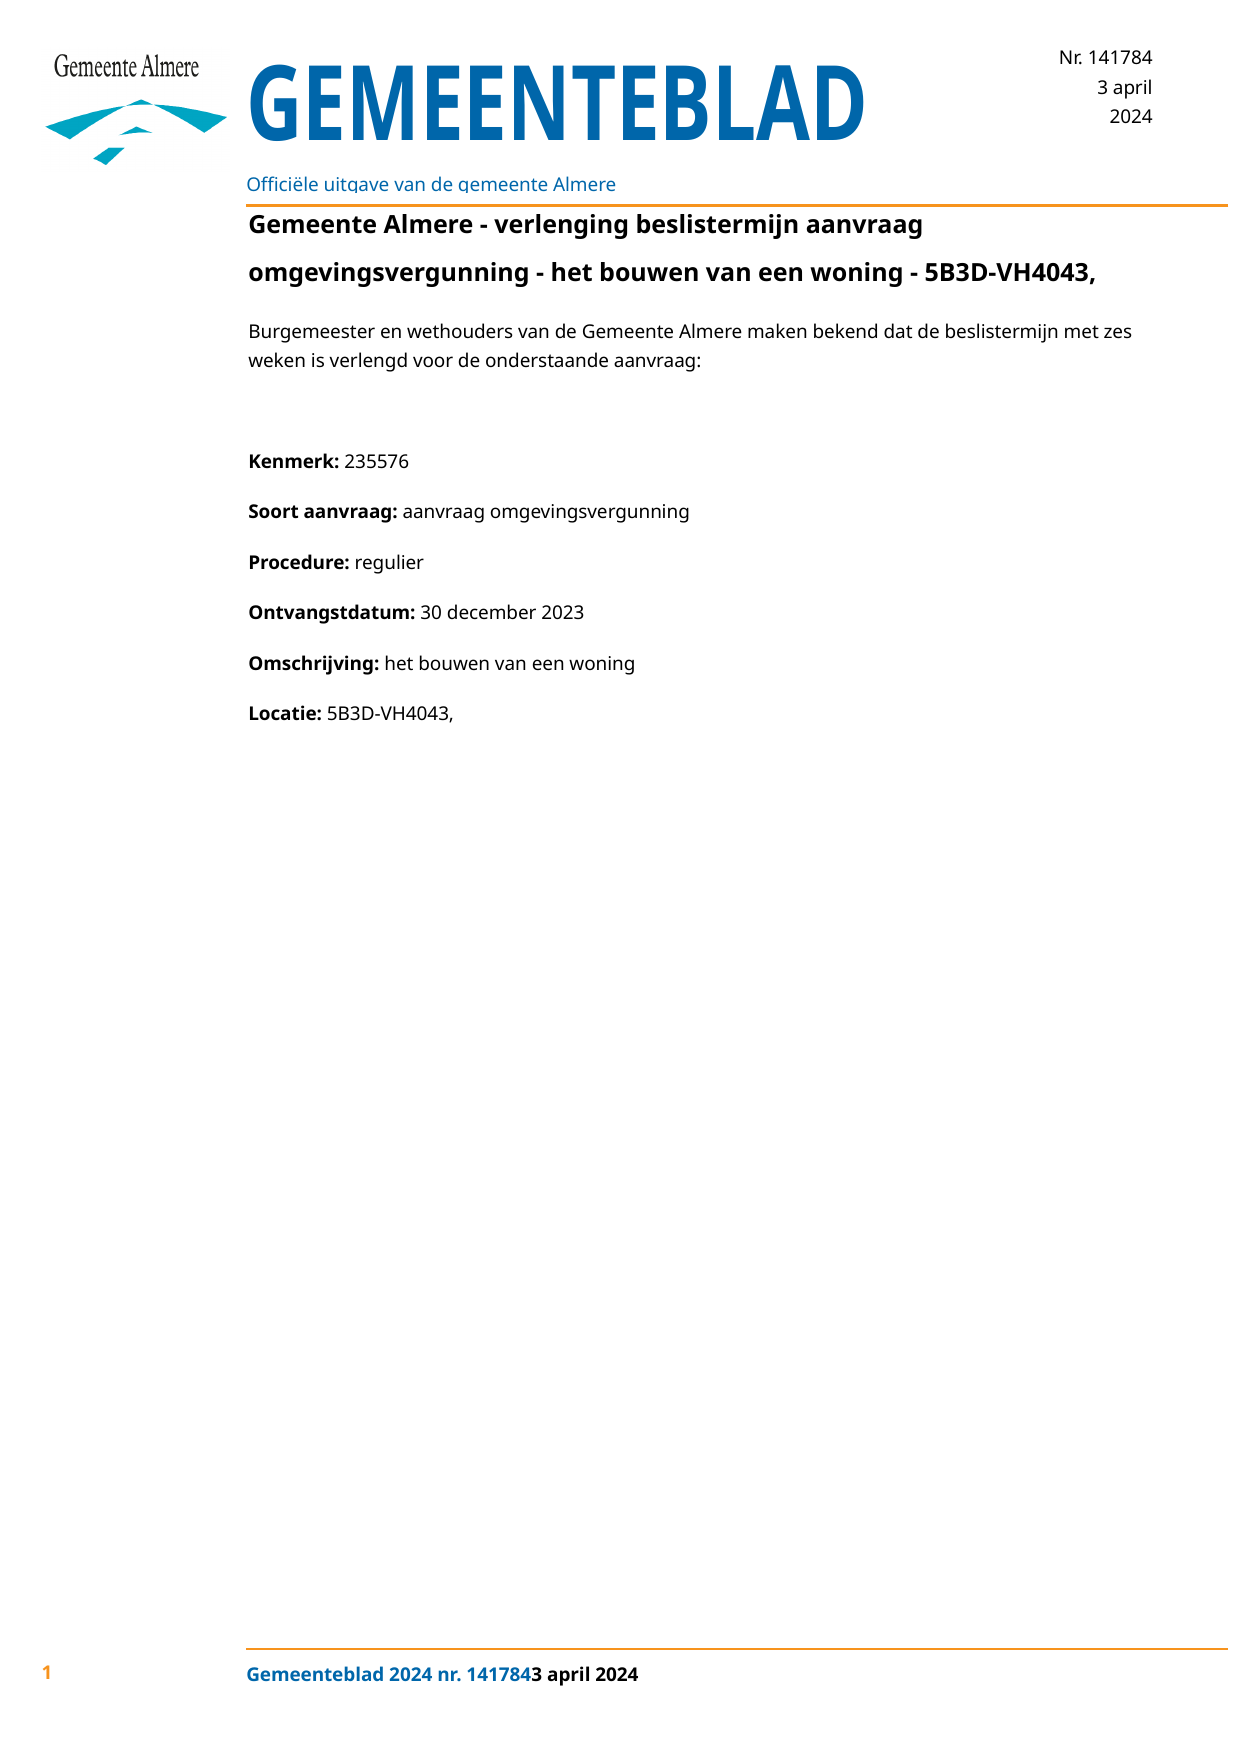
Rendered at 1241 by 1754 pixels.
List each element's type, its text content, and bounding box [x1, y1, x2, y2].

text Ontvangstdatum: 30 december 2023 [248, 599, 1152, 625]
text Procedure: regulier [248, 549, 1152, 575]
text Omschrijving: het bouwen van een woning [248, 650, 1152, 676]
text Locatie: 5B3D-VH4043, [248, 700, 1152, 726]
text Burgemeester en wethouders van de Gemeente Almere maken bekend dat de beslistermijn met zes weken is verlengd voor de onderstaande aanvraag: [248, 318, 1152, 373]
text Gemeente Almere - verlenging beslistermijn aanvraag omgevingsvergunning - het bouwen van een woning - 5B3D-VH4043, [248, 207, 1152, 288]
text Soort aanvraag: aanvraag omgevingsvergunning [248, 499, 1152, 524]
text Kenmerk: 235576 [248, 448, 1152, 474]
picture [41, 47, 231, 172]
